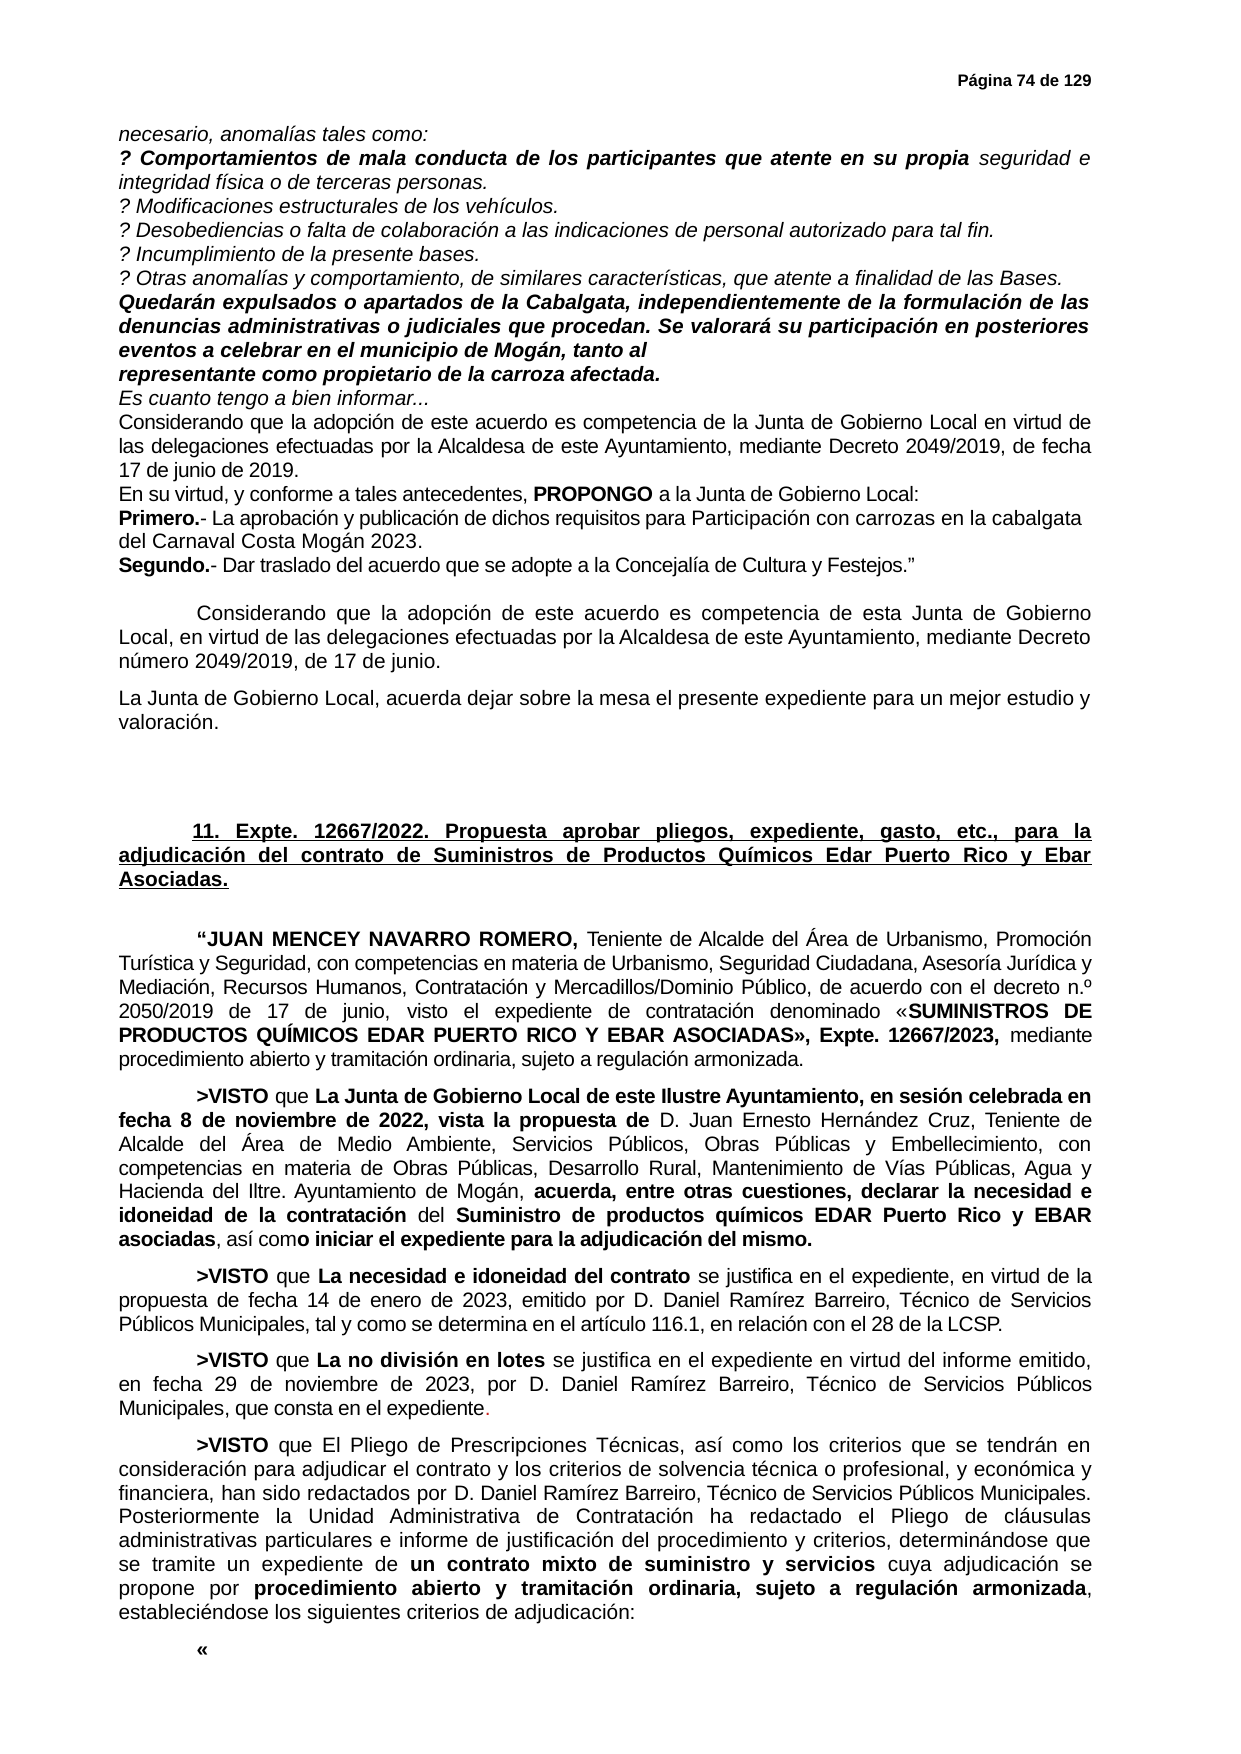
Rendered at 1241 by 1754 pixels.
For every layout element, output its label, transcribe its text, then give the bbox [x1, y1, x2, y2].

text ? Otras anomalías y comportamiento, de similares características, que atente a finalidad de las Bases. [118, 266, 1092, 290]
text >VISTO que La necesidad e idoneidad del contrato se justifica en el expediente, en virtud de la propuesta de fecha 14 de enero de 2023, emitido por D. Daniel Ramírez Barreiro, Técnico de Servicios Públicos Municipales, tal y como se determina en el artículo 116.1, en relación con el 28 de la LCSP. [118, 1264, 1092, 1336]
text Considerando que la adopción de este acuerdo es competencia de esta Junta de Gobierno Local, en virtud de las delegaciones efectuadas por la Alcaldesa de este Ayuntamiento, mediante Decreto número 2049/2019, de 17 de junio. [118, 601, 1092, 673]
text >VISTO que El Pliego de Prescripciones Técnicas, así como los criterios que se tendrán en consideración para adjudicar el contrato y los criterios de solvencia técnica o profesional, y económica y financiera, han sido redactados por D. Daniel Ramírez Barreiro, Técnico de Servicios Públicos Municipales. Posteriormente la Unidad Administrativa de Contratación ha redactado el Pliego de cláusulas administrativas particulares e informe de justificación del procedimiento y criterios, determinándose que se tramite un expediente de un contrato mixto de suministro y servicios cuya adjudicación se propone por procedimiento abierto y tramitación ordinaria, sujeto a regulación armonizada, estableciéndose los siguientes criterios de adjudicación: [118, 1432, 1092, 1624]
text ? Desobediencias o falta de colaboración a las indicaciones de personal autorizado para tal fin. [118, 218, 1092, 242]
text “JUAN MENCEY NAVARRO ROMERO, Teniente de Alcalde del Área de Urbanismo, Promoción Turística y Seguridad, con competencias en materia de Urbanismo, Seguridad Ciudadana, Asesoría Jurídica y Mediación, Recursos Humanos, Contratación y Mercadillos/Dominio Público, de acuerdo con el decreto n.º 2050/2019 de 17 de junio, visto el expediente de contratación denominado «SUMINISTROS DE PRODUCTOS QUÍMICOS EDAR PUERTO RICO Y EBAR ASOCIADAS», Expte. 12667/2023, mediante procedimiento abierto y tramitación ordinaria, sujeto a regulación armonizada. [118, 927, 1092, 1071]
text Quedarán expulsados o apartados de la Cabalgata, independientemente de la formulación de las denuncias administrativas o judiciales que procedan. Se valorará su participación en posteriores eventos a celebrar en el municipio de Mogán, tanto al [118, 290, 1092, 362]
text Considerando que la adopción de este acuerdo es competencia de la Junta de Gobierno Local en virtud de las delegaciones efectuadas por la Alcaldesa de este Ayuntamiento, mediante Decreto 2049/2019, de fecha 17 de junio de 2019. [118, 409, 1092, 481]
text Primero.- La aprobación y publicación de dichos requisitos para Participación con carrozas en la cabalgata del Carnaval Costa Mogán 2023. [118, 505, 1092, 553]
text Segundo.- Dar traslado del acuerdo que se adopte a la Concejalía de Cultura y Festejos.” [118, 553, 1092, 577]
text « [118, 1637, 1092, 1661]
text Es cuanto tengo a bien informar... [118, 386, 1092, 409]
text necesario, anomalías tales como: [118, 122, 1092, 146]
text ? Incumplimiento de la presente bases. [118, 242, 1092, 266]
text ? Modificaciones estructurales de los vehículos. [118, 194, 1092, 218]
text representante como propietario de la carroza afectada. [118, 362, 1092, 386]
text En su virtud, y conforme a tales antecedentes, PROPONGO a la Junta de Gobierno Local: [118, 481, 1092, 505]
text Asociadas. [118, 865, 1092, 891]
text >VISTO que La no división en lotes se justifica en el expediente en virtud del informe emitido, en fecha 29 de noviembre de 2023, por D. Daniel Ramírez Barreiro, Técnico de Servicios Públicos Municipales, que consta en el expediente. [118, 1348, 1092, 1420]
text La Junta de Gobierno Local, acuerda dejar sobre la mesa el presente expediente para un mejor estudio y valoración. [118, 686, 1092, 733]
text 11. Expte. 12667/2022. Propuesta aprobar pliegos, expediente, gasto, etc., para la adjudicación del contrato de Suministros de Productos Químicos Edar Puerto Rico y Ebar [118, 819, 1092, 864]
text >VISTO que La Junta de Gobierno Local de este Ilustre Ayuntamiento, en sesión celebrada en fecha 8 de noviembre de 2022, vista la propuesta de D. Juan Ernesto Hernández Cruz, Teniente de Alcalde del Área de Medio Ambiente, Servicios Públicos, Obras Públicas y Embellecimiento, con competencias en materia de Obras Públicas, Desarrollo Rural, Mantenimiento de Vías Públicas, Agua y Hacienda del Iltre. Ayuntamiento de Mogán, acuerda, entre otras cuestiones, declarar la necesidad e idoneidad de la contratación del Suministro de productos químicos EDAR Puerto Rico y EBAR asociadas, así como iniciar el expediente para la adjudicación del mismo. [118, 1083, 1092, 1251]
text ? Comportamientos de mala conducta de los participantes que atente en su propia seguridad e integridad física o de terceras personas. [118, 146, 1092, 194]
